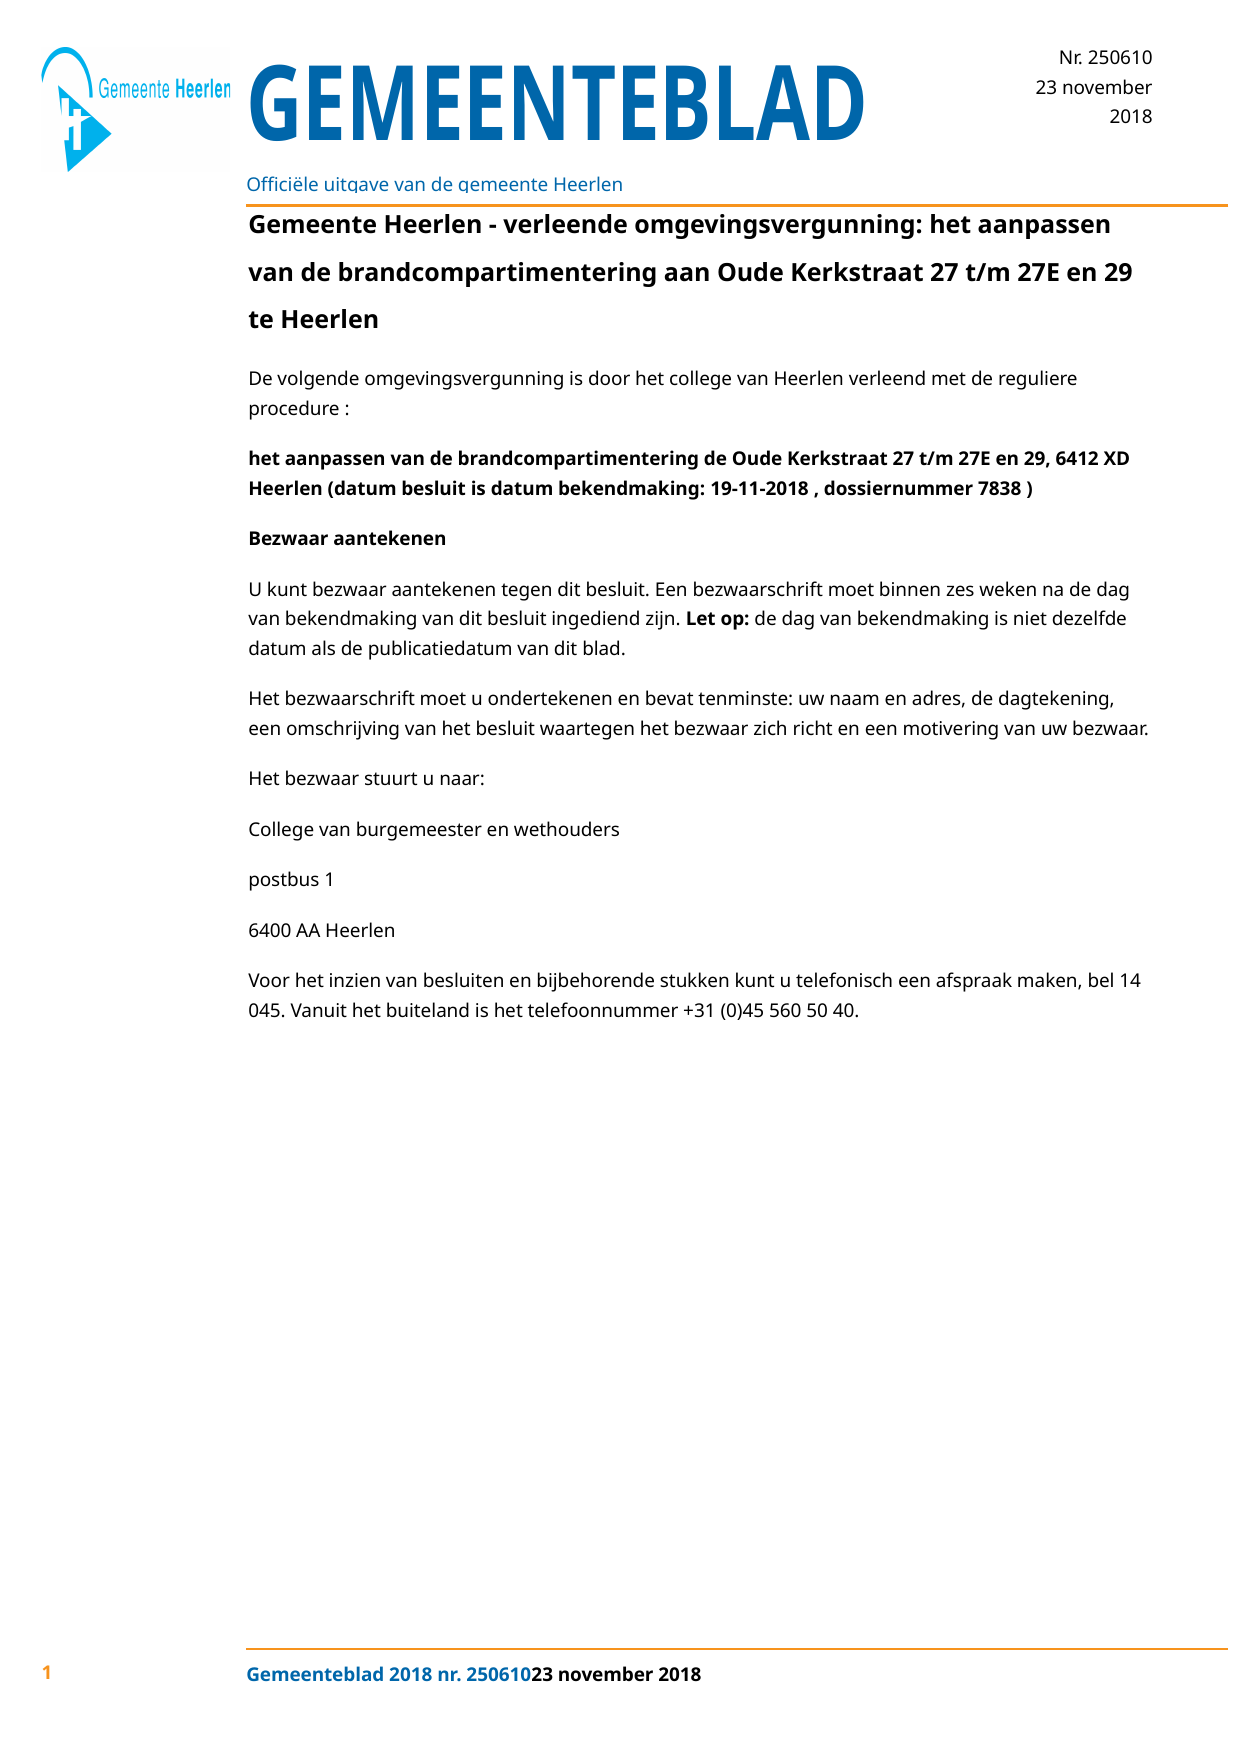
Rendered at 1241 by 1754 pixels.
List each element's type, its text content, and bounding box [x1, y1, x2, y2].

text U kunt bezwaar aantekenen tegen dit besluit. Een bezwaarschrift moet binnen zes weken na de dag van bekendmaking van dit besluit ingediend zijn. Let op: de dag van bekendmaking is niet dezelfde datum als de publicatiedatum van dit blad. [248, 576, 1152, 661]
picture [41, 47, 58, 70]
text postbus 1 [248, 866, 1152, 892]
text het aanpassen van de brandcompartimentering de Oude Kerkstraat 27 t/m 27E en 29, 6412 XD Heerlen (datum besluit is datum bekendmaking: 19-11-2018 , dossiernummer 7838 ) [248, 446, 1152, 501]
text Voor het inzien van besluiten en bijbehorende stukken kunt u telefonisch een afspraak maken, bel 14 045. Vanuit het buiteland is het telefoonnummer +31 (0)45 560 50 40. [248, 967, 1152, 1022]
picture [41, 47, 231, 172]
text College van burgemeester en wethouders [248, 816, 1152, 842]
text Het bezwaar stuurt u naar: [248, 766, 1152, 791]
text Het bezwaarschrift moet u ondertekenen en bevat tenminste: uw naam en adres, de dagtekening, een omschrijving van het besluit waartegen het bezwaar zich richt en een motivering van uw bezwaar. [248, 686, 1152, 741]
text Gemeente Heerlen - verleende omgevingsvergunning: het aanpassen van de brandcompartimentering aan Oude Kerkstraat 27 t/m 27E en 29 te Heerlen [248, 207, 1152, 336]
text De volgende omgevingsvergunning is door het college van Heerlen verleend met de reguliere procedure : [248, 366, 1152, 421]
text Bezwaar aantekenen [248, 526, 1152, 551]
text 6400 AA Heerlen [248, 917, 1152, 942]
